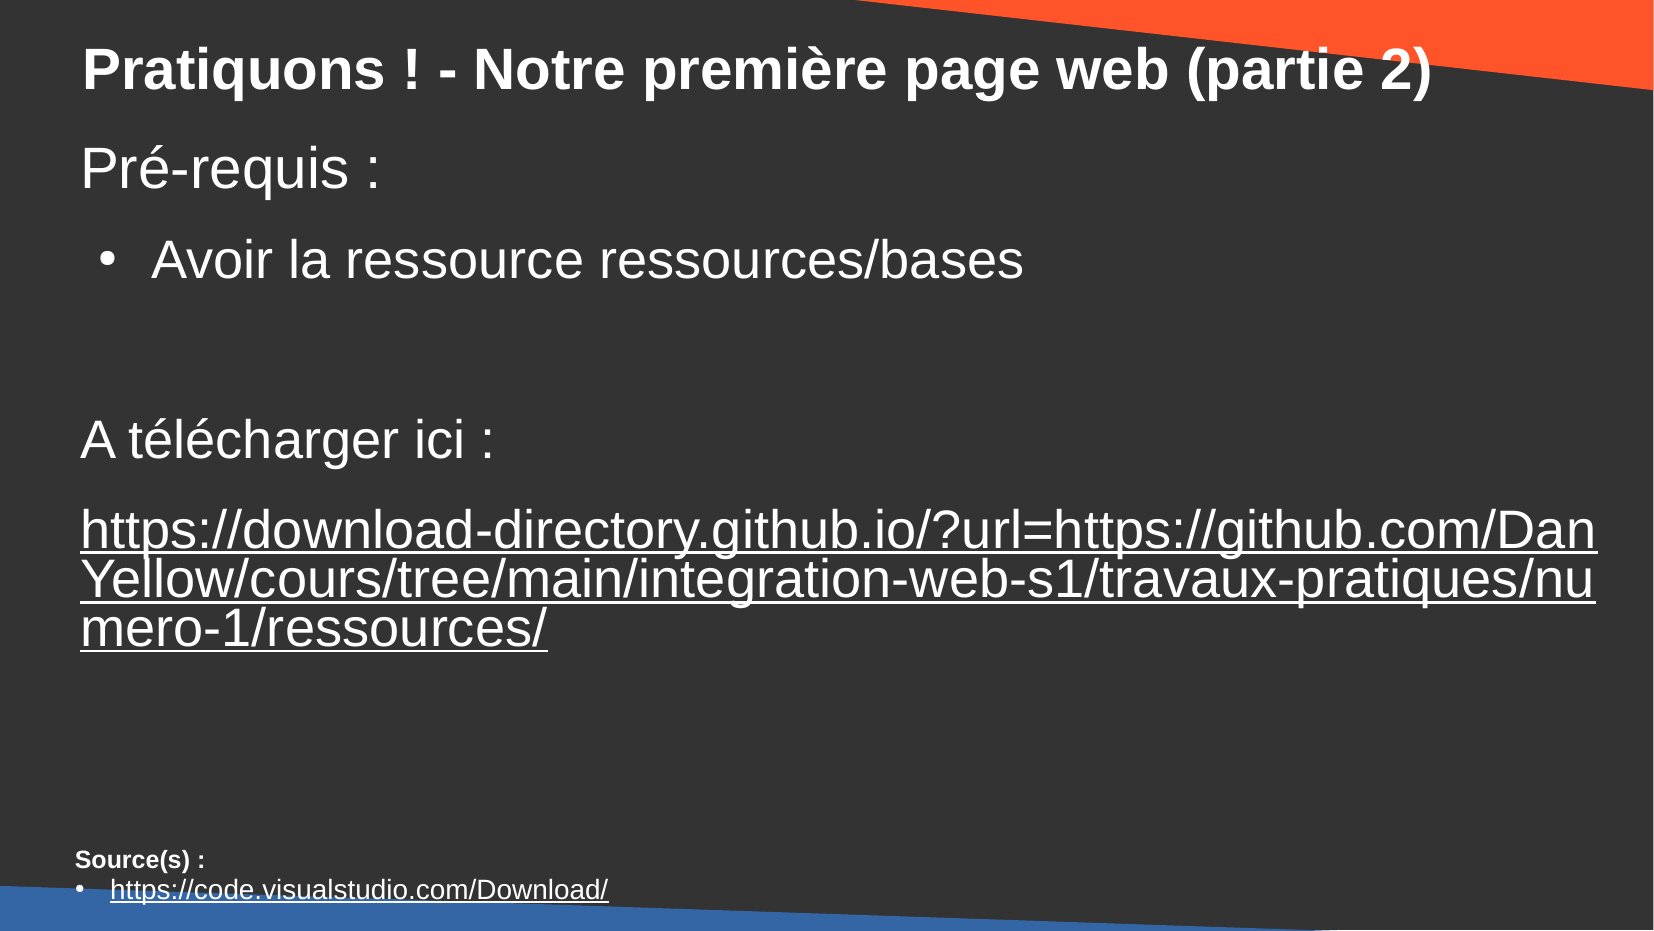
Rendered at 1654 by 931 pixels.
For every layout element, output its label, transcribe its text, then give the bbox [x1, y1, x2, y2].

text_box [0, 885, 1337, 931]
text_box Source(s) : https://code.visualstudio.com/Download/ [60, 838, 1146, 928]
list Pré-requis : Avoir la ressource ressources/bases A télécharger ici : https://download-directory.github.io/?url=https://github.com/DanYellow/cours/tree/main/integration-web-s1/travaux-pratiques/numero-1/ressources/ [80, 135, 1620, 721]
text_box [854, 0, 1654, 91]
title Pratiquons ! - Notre première page web (partie 2) [82, 37, 1571, 114]
